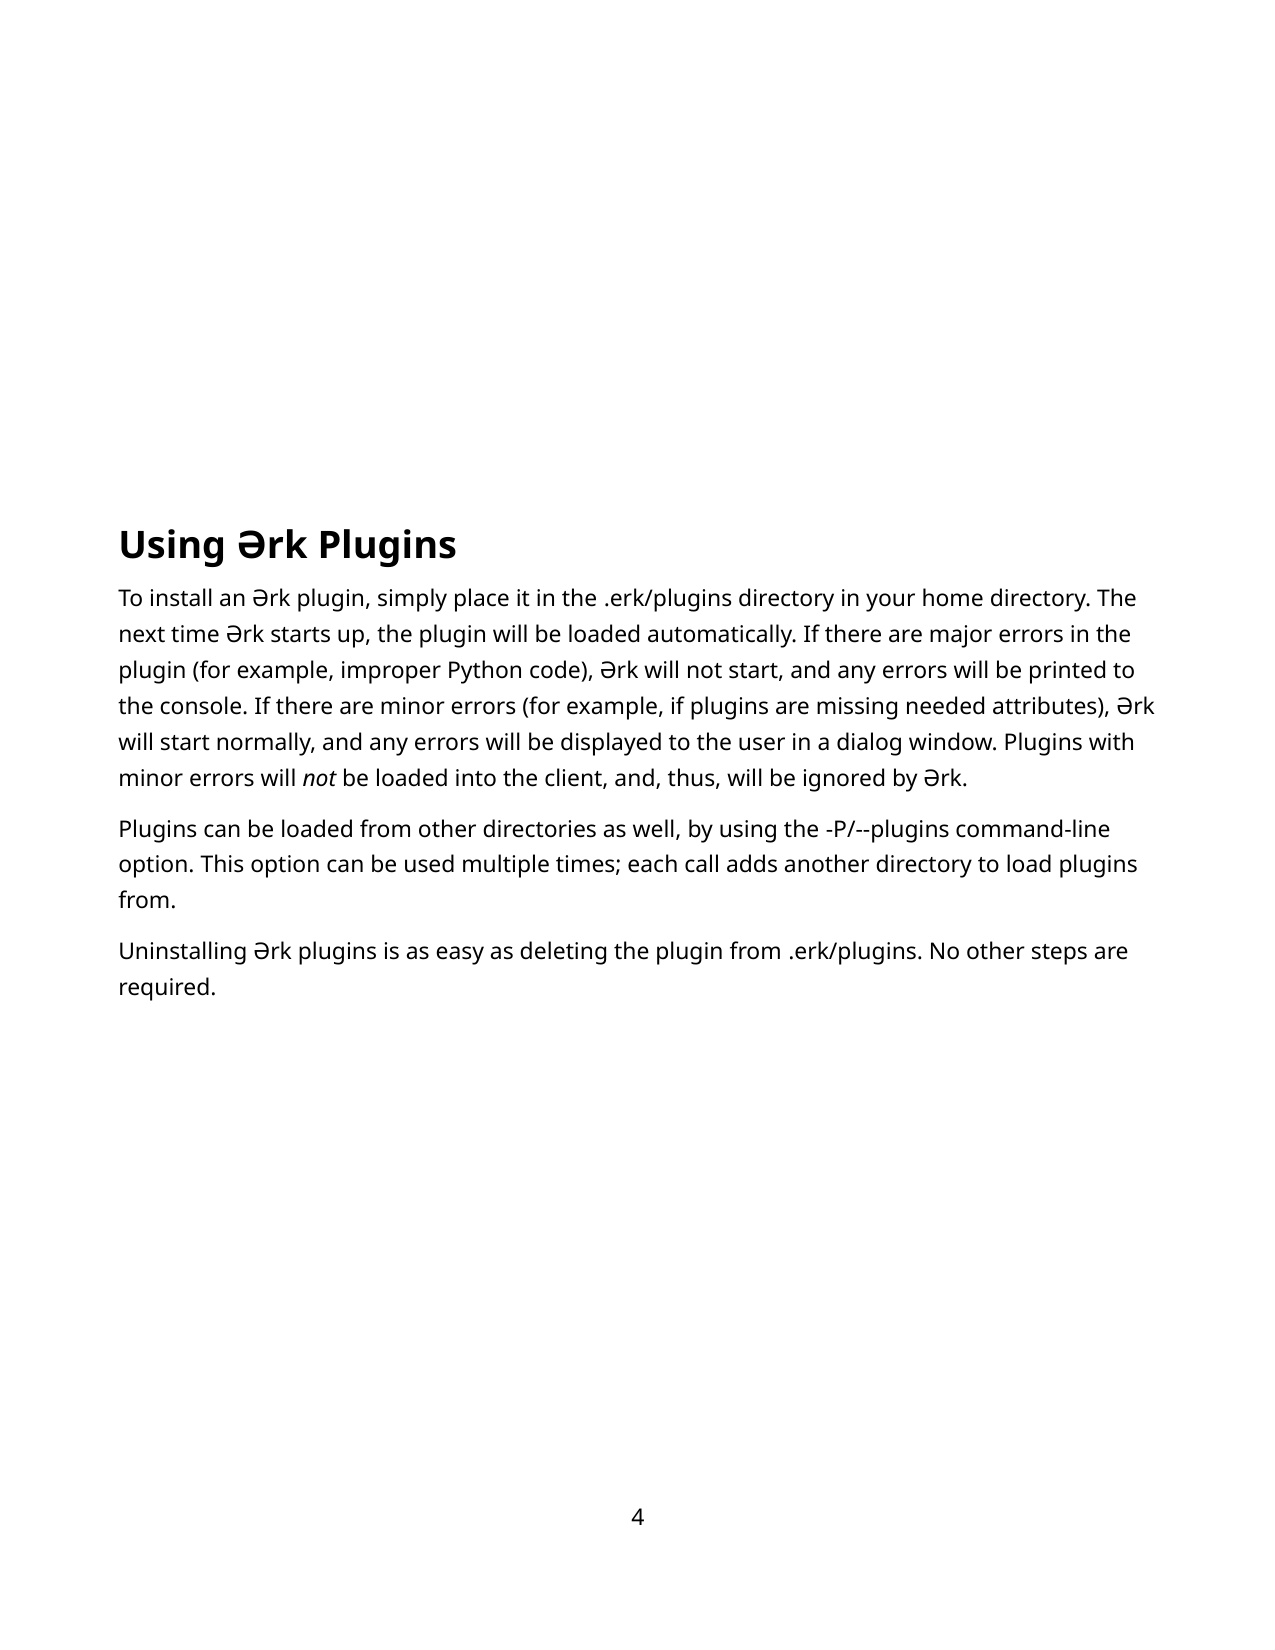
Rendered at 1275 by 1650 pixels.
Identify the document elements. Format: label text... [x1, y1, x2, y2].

text Uninstalling Ərk plugins is as easy as deleting the plugin from .erk/plugins. No other steps are required. [118, 935, 1157, 1002]
text To install an Ərk plugin, simply place it in the .erk/plugins directory in your home directory. The next time Ərk starts up, the plugin will be loaded automatically. If there are major errors in the plugin (for example, improper Python code), Ərk will not start, and any errors will be printed to the console. If there are minor errors (for example, if plugins are missing needed attributes), Ərk will start normally, and any errors will be displayed to the user in a dialog window. Plugins with minor errors will not be loaded into the client, and, thus, will be ignored by Ərk. [118, 582, 1157, 793]
subtitle Using Ərk Plugins [118, 518, 1157, 570]
text Plugins can be loaded from other directories as well, by using the -P/--plugins command-line option. This option can be used multiple times; each call adds another directory to load plugins from. [118, 812, 1157, 916]
